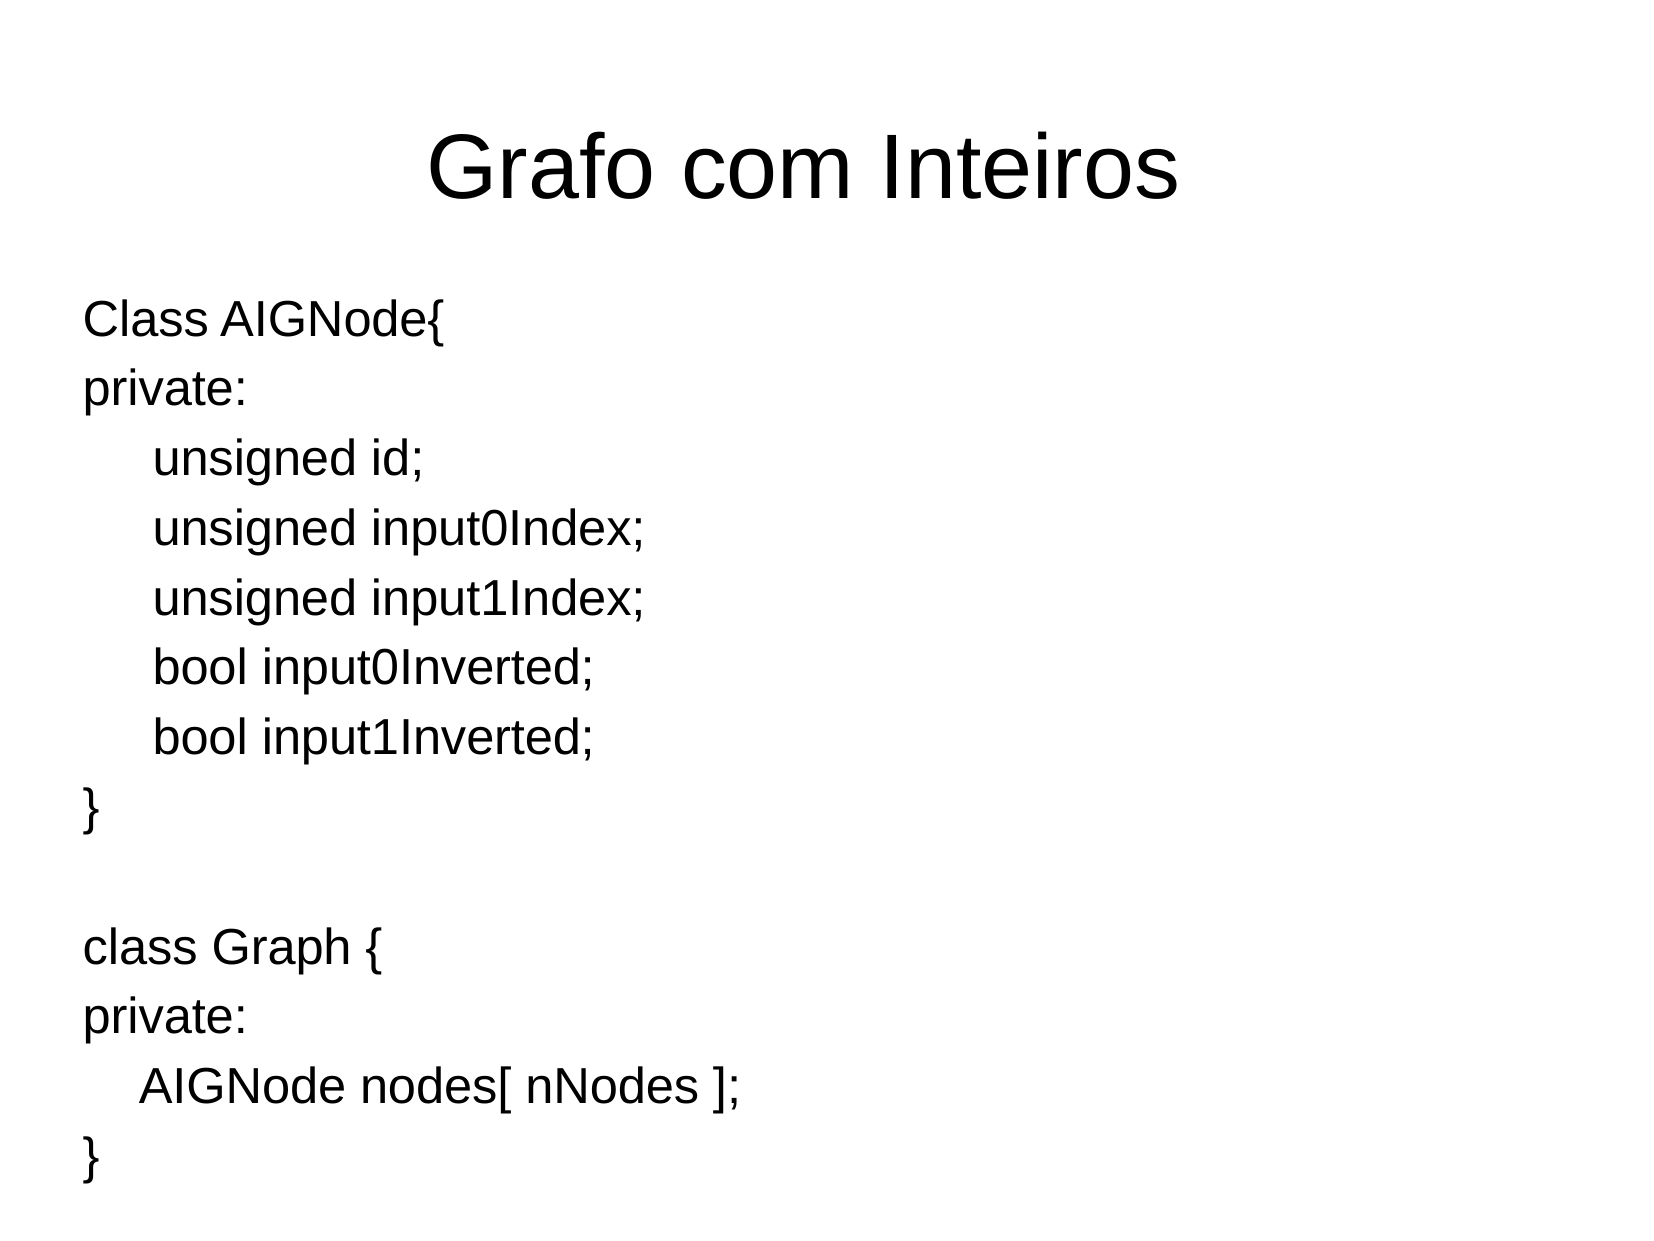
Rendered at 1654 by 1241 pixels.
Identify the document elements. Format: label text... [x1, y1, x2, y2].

list Class AIGNode{ private: unsigned id; unsigned input0Index; unsigned input1Index; bool input0Inverted; bool input1Inverted; } class Graph { private: AIGNode nodes[ nNodes ]; } [82, 290, 1571, 1201]
title Grafo com Inteiros [60, 62, 1549, 271]
